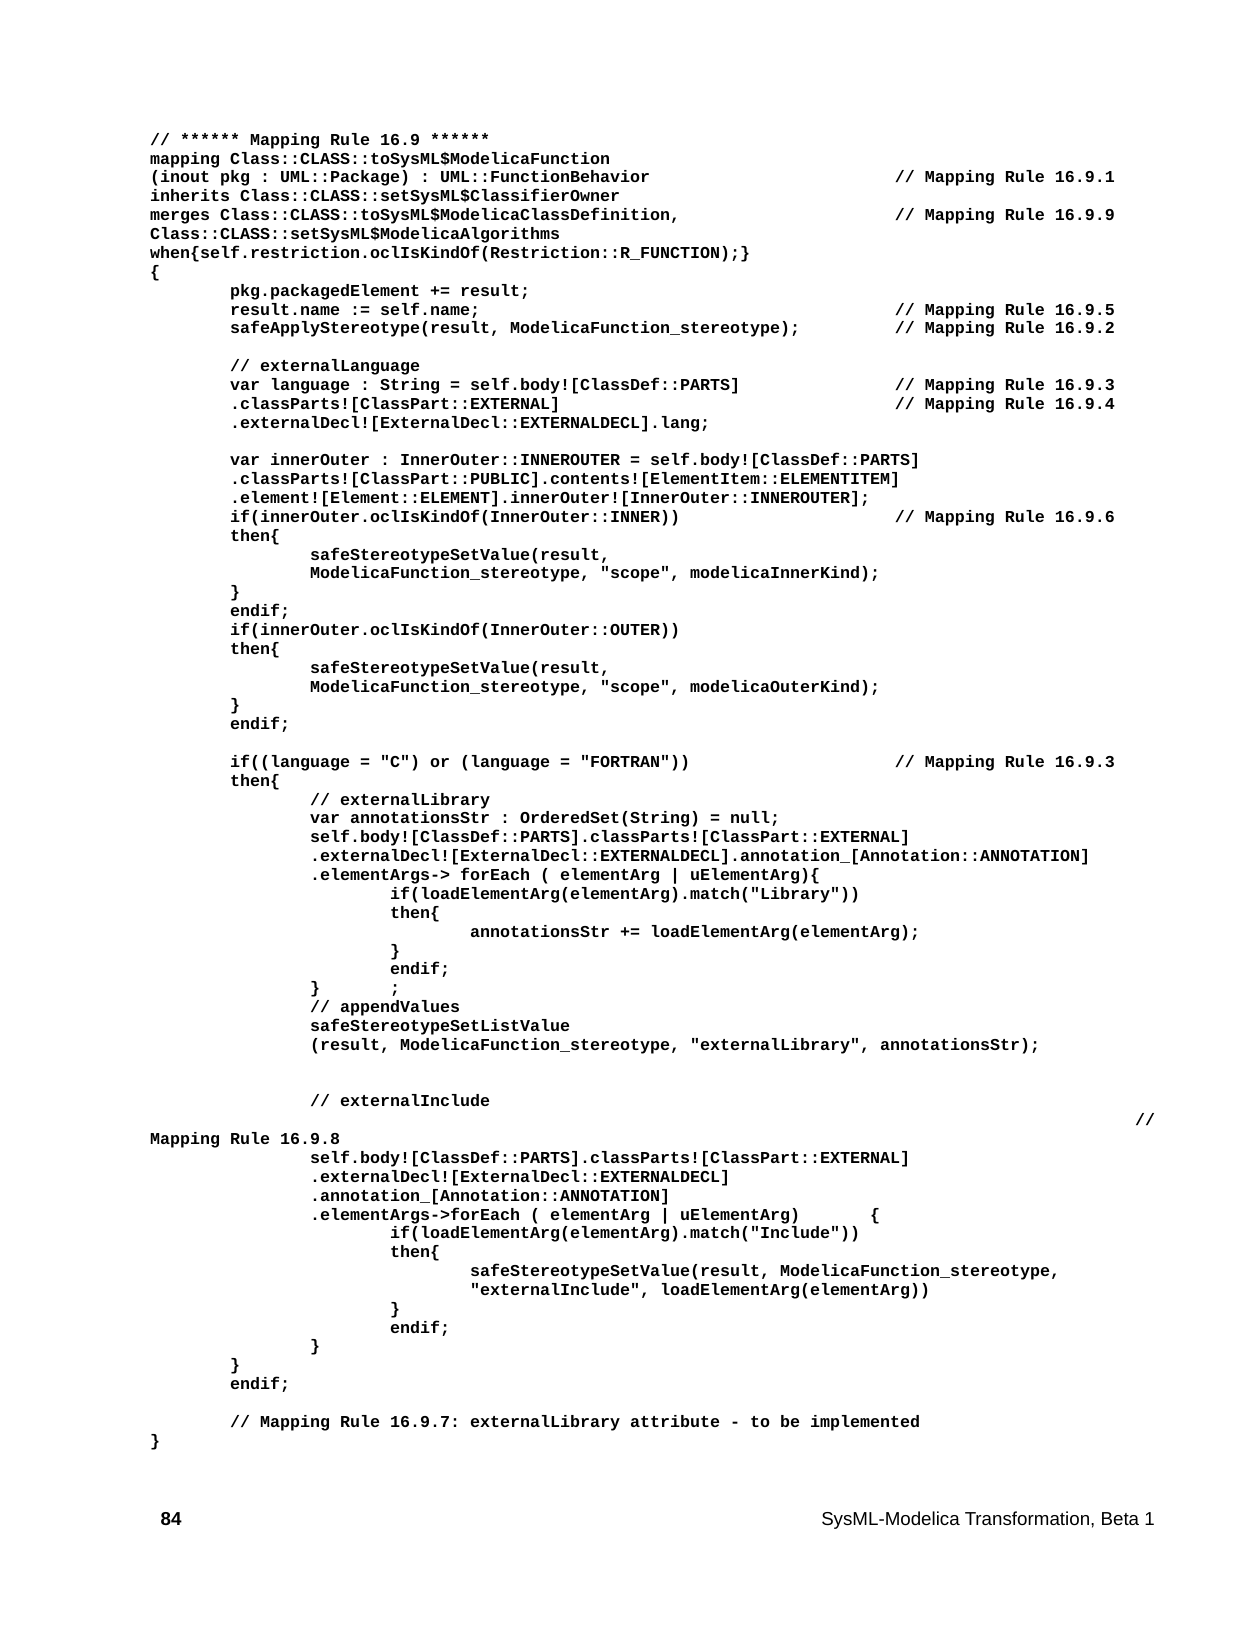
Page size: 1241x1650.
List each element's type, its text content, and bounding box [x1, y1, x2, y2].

text .classParts![ClassPart::PUBLIC].contents![ElementItem::ELEMENTITEM] [150, 471, 1166, 489]
text then{ [150, 640, 1166, 659]
text } [150, 1432, 1166, 1451]
text pkg.packagedElement += result; [150, 282, 1166, 301]
text if(loadElementArg(elementArg).match("Library")) [150, 886, 1166, 904]
text if(loadElementArg(elementArg).match("Include")) [150, 1225, 1166, 1244]
text "externalInclude", loadElementArg(elementArg)) [150, 1281, 1166, 1300]
text .elementArgs->forEach ( elementArg | uElementArg) { [150, 1206, 1166, 1225]
text endif; [150, 716, 1166, 735]
text (inout pkg : UML::Package) : UML::FunctionBehavior // Mapping Rule 16.9.1 [150, 169, 1166, 188]
text endif; [150, 603, 1166, 622]
text } [150, 584, 1166, 603]
text then{ [150, 527, 1166, 546]
text // ****** Mapping Rule 16.9 ****** [150, 131, 1166, 150]
text } [150, 1338, 1166, 1357]
text mapping Class::CLASS::toSysML$ModelicaFunction [150, 150, 1166, 169]
text safeStereotypeSetValue(result, [150, 659, 1166, 678]
text var language : String = self.body![ClassDef::PARTS] // Mapping Rule 16.9.3 [150, 376, 1166, 395]
text (result, ModelicaFunction_stereotype, "externalLibrary", annotationsStr); [150, 1036, 1166, 1055]
text if(innerOuter.oclIsKindOf(InnerOuter::OUTER)) [150, 622, 1166, 640]
text // Mapping Rule 16.9.7: externalLibrary attribute - to be implemented [150, 1413, 1166, 1432]
text Class::CLASS::setSysML$ModelicaAlgorithms [150, 226, 1166, 244]
text } [150, 942, 1166, 961]
text safeApplyStereotype(result, ModelicaFunction_stereotype); // Mapping Rule 16.9.2 [150, 320, 1166, 339]
text } [150, 1300, 1166, 1319]
text endif; [150, 1319, 1166, 1338]
text .externalDecl![ExternalDecl::EXTERNALDECL].lang; [150, 414, 1166, 433]
text .element![Element::ELEMENT].innerOuter![InnerOuter::INNEROUTER]; [150, 489, 1166, 508]
text if((language = "C") or (language = "FORTRAN")) // Mapping Rule 16.9.3 [150, 753, 1166, 772]
text ModelicaFunction_stereotype, "scope", modelicaInnerKind); [150, 565, 1166, 584]
text result.name := self.name; // Mapping Rule 16.9.5 [150, 301, 1166, 320]
text endif; [150, 961, 1166, 980]
text inherits Class::CLASS::setSysML$ClassifierOwner [150, 188, 1166, 207]
text .elementArgs-> forEach ( elementArg | uElementArg){ [150, 867, 1166, 886]
text } [150, 1357, 1166, 1376]
text .annotation_[Annotation::ANNOTATION] [150, 1187, 1166, 1206]
text .externalDecl![ExternalDecl::EXTERNALDECL] [150, 1168, 1166, 1187]
text var innerOuter : InnerOuter::INNEROUTER = self.body![ClassDef::PARTS] [150, 452, 1166, 471]
text // externalInclude // Mapping Rule 16.9.8 [150, 1093, 1166, 1149]
text safeStereotypeSetValue(result, ModelicaFunction_stereotype, [150, 1263, 1166, 1281]
text safeStereotypeSetListValue [150, 1017, 1166, 1036]
text if(innerOuter.oclIsKindOf(InnerOuter::INNER)) // Mapping Rule 16.9.6 [150, 508, 1166, 527]
text } ; [150, 980, 1166, 999]
text .classParts![ClassPart::EXTERNAL] // Mapping Rule 16.9.4 [150, 395, 1166, 414]
text endif; [150, 1376, 1166, 1394]
text then{ [150, 1244, 1166, 1263]
text then{ [150, 904, 1166, 923]
text annotationsStr += loadElementArg(elementArg); [150, 923, 1166, 942]
text self.body![ClassDef::PARTS].classParts![ClassPart::EXTERNAL] [150, 1149, 1166, 1168]
text // appendValues [150, 999, 1166, 1017]
text .externalDecl![ExternalDecl::EXTERNALDECL].annotation_[Annotation::ANNOTATION] [150, 848, 1166, 867]
text ModelicaFunction_stereotype, "scope", modelicaOuterKind); [150, 678, 1166, 697]
text safeStereotypeSetValue(result, [150, 546, 1166, 565]
text } [150, 697, 1166, 716]
text var annotationsStr : OrderedSet(String) = null; [150, 810, 1166, 829]
text // externalLibrary [150, 791, 1166, 810]
text // externalLanguage [150, 358, 1166, 376]
text self.body![ClassDef::PARTS].classParts![ClassPart::EXTERNAL] [150, 829, 1166, 848]
text when{self.restriction.oclIsKindOf(Restriction::R_FUNCTION);} [150, 244, 1166, 263]
text then{ [150, 772, 1166, 791]
text merges Class::CLASS::toSysML$ModelicaClassDefinition, // Mapping Rule 16.9.9 [150, 207, 1166, 226]
text { [150, 263, 1166, 282]
